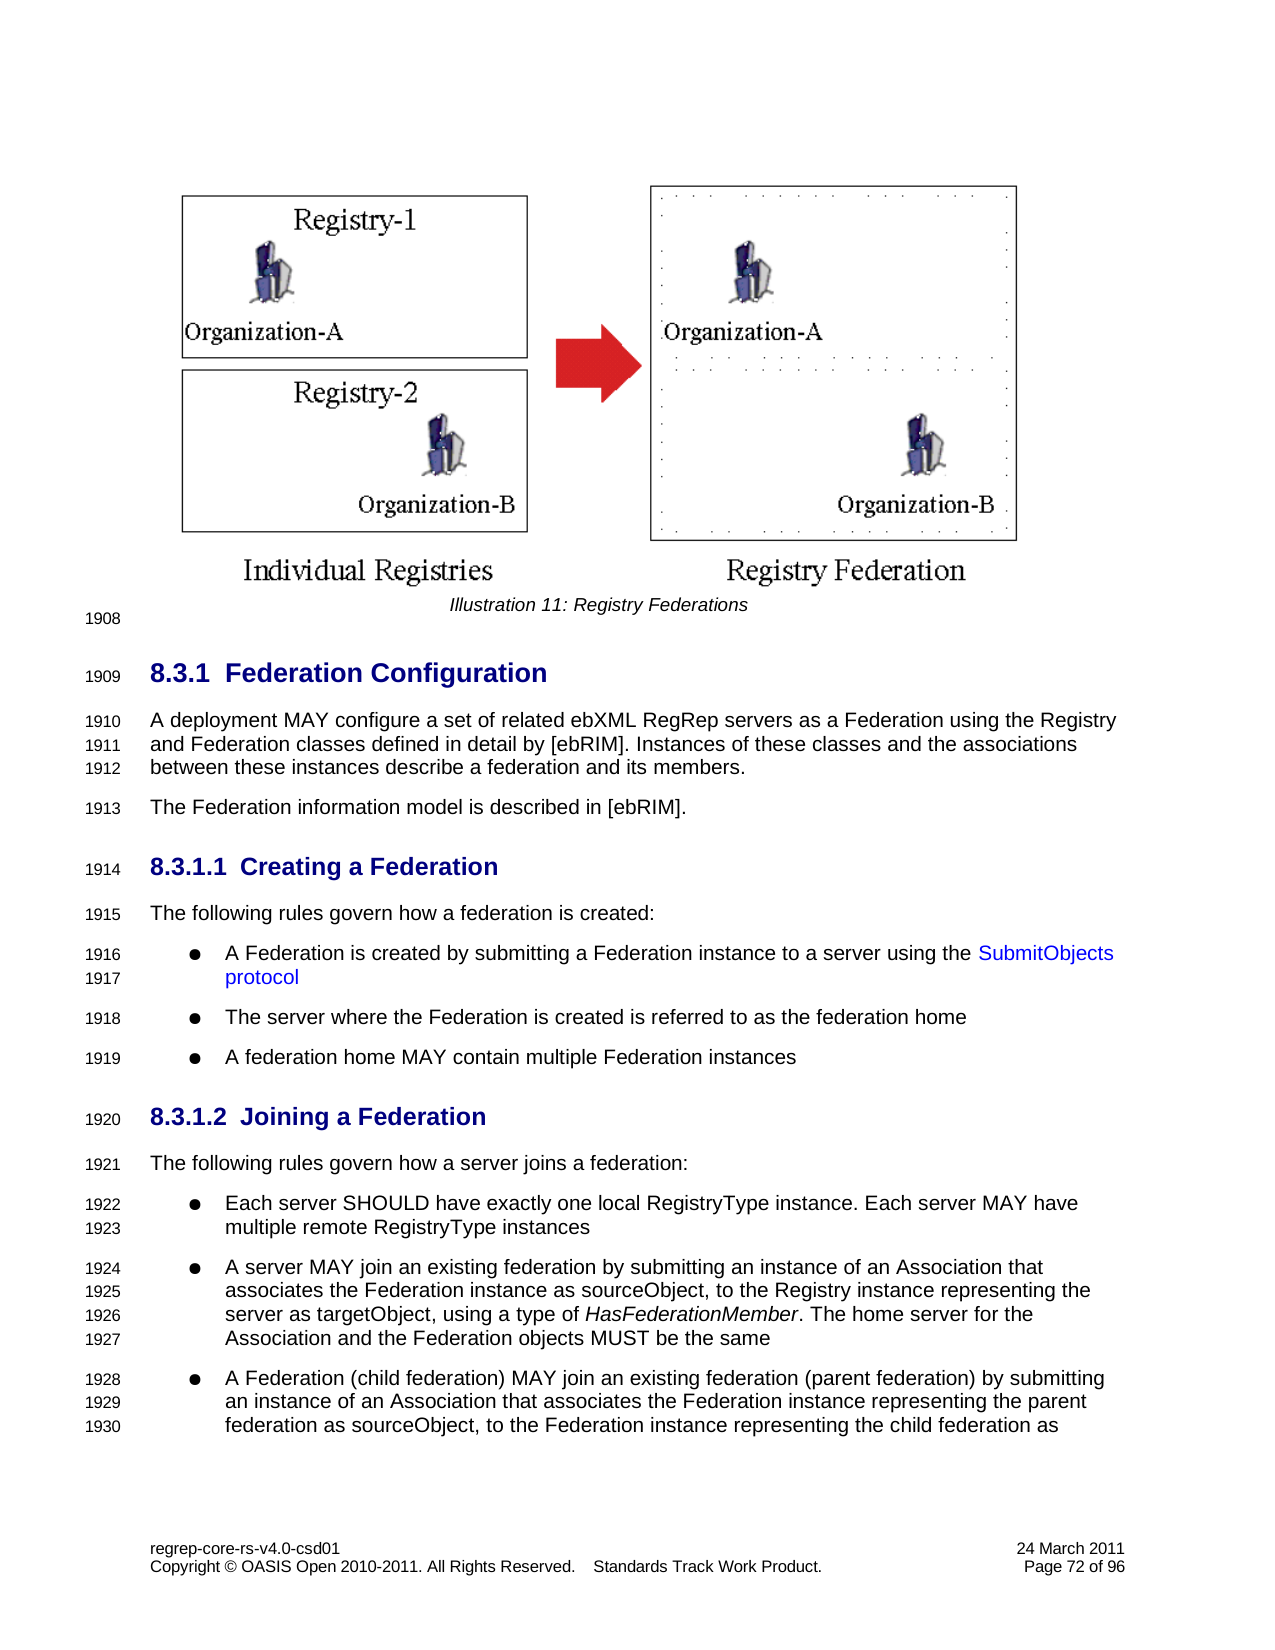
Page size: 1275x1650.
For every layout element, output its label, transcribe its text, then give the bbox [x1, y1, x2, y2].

text The following rules govern how a federation is created: [150, 901, 1125, 925]
text The Federation information model is described in [ebRIM]. [150, 796, 1125, 819]
text The following rules govern how a server joins a federation: [150, 1151, 1125, 1175]
list Each server SHOULD have exactly one local RegistryType instance. Each server MAY have multiple remote RegistryType instances [187, 1192, 1125, 1239]
list A Federation is created by submitting a Federation instance to a server using the SubmitObjects protocol [187, 942, 1125, 989]
subtitle Federation Configuration [150, 658, 1125, 688]
text Illustration 11: Registry Federations [167, 595, 1033, 615]
text A deployment MAY configure a set of related ebXML RegRep servers as a Federation using the Registry and Federation classes defined in detail by [ebRIM]. Instances of these classes and the associations between these instances describe a federation and its members. [150, 708, 1125, 779]
list The server where the Federation is created is referred to as the federation home [187, 1005, 1125, 1029]
subtitle Joining a Federation [150, 1102, 1125, 1131]
list A federation home MAY contain multiple Federation instances [187, 1046, 1125, 1069]
picture [166, 171, 1033, 595]
list A server MAY join an existing federation by submitting an instance of an Association that associates the Federation instance as sourceObject, to the Registry instance representing the server as targetObject, using a type of HasFederationMember. The home server for the Association and the Federation objects MUST be the same [187, 1255, 1125, 1349]
subtitle Creating a Federation [150, 853, 1125, 881]
list A Federation (child federation) MAY join an existing federation (parent federation) by submitting an instance of an Association that associates the Federation instance representing the parent federation as sourceObject, to the Federation instance representing the child federation as [187, 1366, 1125, 1437]
